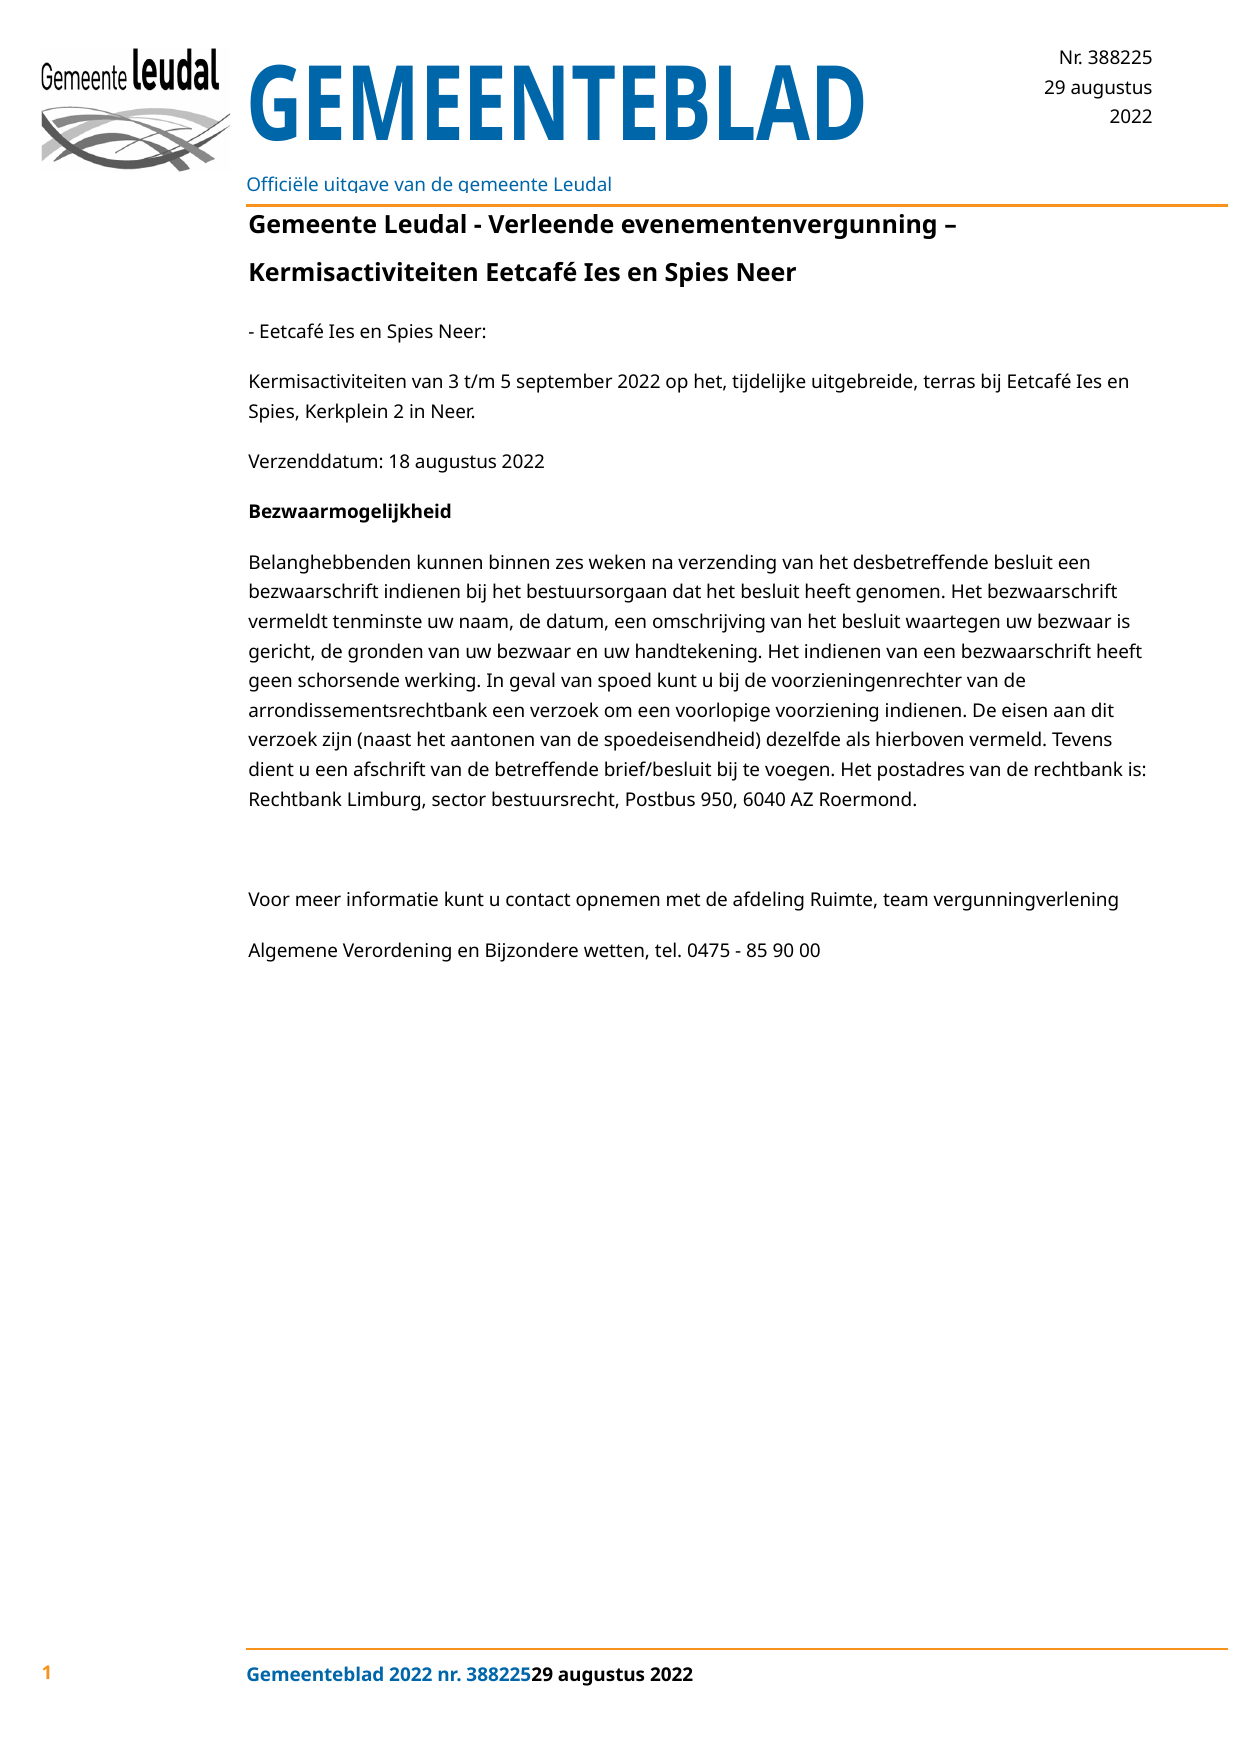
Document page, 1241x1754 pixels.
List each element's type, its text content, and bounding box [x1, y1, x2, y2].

text Verzenddatum: 18 augustus 2022 [248, 448, 1152, 474]
text Algemene Verordening en Bijzondere wetten, tel. 0475 - 85 90 00 [248, 937, 1152, 963]
text Voor meer informatie kunt u contact opnemen met de afdeling Ruimte, team vergunningverlening [248, 887, 1152, 912]
text - Eetcafé Ies en Spies Neer: [248, 318, 1152, 344]
text Gemeente Leudal - Verleende evenementenvergunning – Kermisactiviteiten Eetcafé Ies en Spies Neer [248, 207, 1152, 288]
text Kermisactiviteiten van 3 t/m 5 september 2022 op het, tijdelijke uitgebreide, terras bij Eetcafé Ies en Spies, Kerkplein 2 in Neer. [248, 368, 1152, 424]
text Bezwaarmogelijkheid [248, 499, 1152, 524]
picture [41, 47, 231, 172]
text Belanghebbenden kunnen binnen zes weken na verzending van het desbetreffende besluit een bezwaarschrift indienen bij het bestuursorgaan dat het besluit heeft genomen. Het bezwaarschrift vermeldt tenminste uw naam, de datum, een omschrijving van het besluit waartegen uw bezwaar is gericht, de gronden van uw bezwaar en uw handtekening. Het indienen van een bezwaarschrift heeft geen schorsende werking. In geval van spoed kunt u bij de voorzieningenrechter van de arrondissementsrechtbank een verzoek om een voorlopige voorziening indienen. De eisen aan dit verzoek zijn (naast het aantonen van de spoedeisendheid) dezelfde als hierboven vermeld. Tevens dient u een afschrift van de betreffende brief/besluit bij te voegen. Het postadres van de rechtbank is: Rechtbank Limburg, sector bestuursrecht, Postbus 950, 6040 AZ Roermond. [248, 549, 1152, 812]
